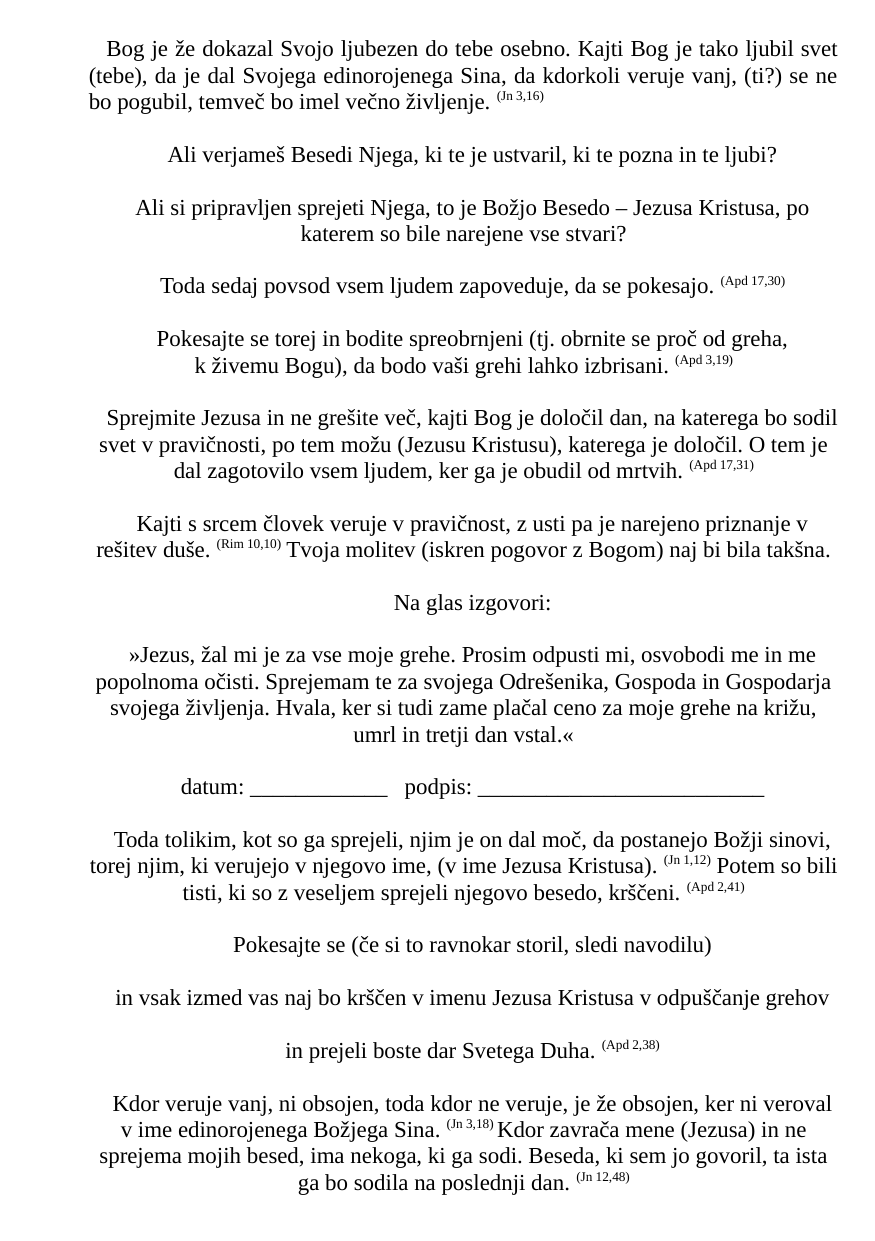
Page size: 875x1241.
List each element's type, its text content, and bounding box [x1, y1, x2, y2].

text Kdor veruje vanj, ni obsojen, toda kdor ne veruje, je že obsojen, ker ni veroval v ime edinorojenega Božjega Sina. (Jn 3,18) Kdor zavrača mene (Jezusa) in ne sprejema mojih besed, ima nekoga, ki ga sodi. Beseda, ki sem jo govoril, ta ista ga bo sodila na poslednji dan. (Jn 12,48) [88, 1089, 839, 1195]
text Sprejmite Jezusa in ne grešite več, kajti Bog je določil dan, na katerega bo sodil svet v pravičnosti, po tem možu (Jezusu Kristusu), katerega je določil. O tem je dal zagotovilo vsem ljudem, ker ga je obudil od mrtvih. (Apd 17,31) [88, 404, 839, 483]
text Toda tolikim, kot so ga sprejeli, njim je on dal moč, da postanejo Božji sinovi, torej njim, ki verujejo v njegovo ime, (v ime Jezusa Kristusa). (Jn 1,12) Potem so bili tisti, ki so z veseljem sprejeli njegovo besedo, krščeni. (Apd 2,41) [88, 826, 839, 905]
text Toda sedaj povsod vsem ljudem zapoveduje, da se pokesajo. (Apd 17,30) [88, 273, 839, 299]
text in vsak izmed vas naj bo krščen v imenu Jezusa Kristusa v odpuščanje grehov [88, 984, 839, 1011]
text Bog je že dokazal Svojo ljubezen do tebe osebno. Kajti Bog je tako ljubil svet (tebe), da je dal Svojega edinorojenega Sina, da kdorkoli veruje vanj, (ti?) se ne bo pogubil, temveč bo imel večno življenje. (Jn 3,16) [88, 35, 839, 114]
text Kajti s srcem človek veruje v pravičnost, z usti pa je narejeno priznanje v rešitev duše. (Rim 10,10) Tvoja molitev (iskren pogovor z Bogom) naj bi bila takšna. [88, 510, 839, 562]
text Pokesajte se (če si to ravnokar storil, sledi navodilu) [88, 931, 839, 958]
text datum: ____________ podpis: _________________________ [88, 773, 839, 800]
text Ali verjameš Besedi Njega, ki te je ustvaril, ki te pozna in te ljubi? [88, 141, 839, 167]
text in prejeli boste dar Svetega Duha. (Apd 2,38) [88, 1037, 839, 1063]
text Pokesajte se torej in bodite spreobrnjeni (tj. obrnite se proč od greha, k živemu Bogu), da bodo vaši grehi lahko izbrisani. (Apd 3,19) [88, 325, 839, 378]
text Na glas izgovori: [88, 589, 839, 615]
text »Jezus, žal mi je za vse moje grehe. Prosim odpusti mi, osvobodi me in me popolnoma očisti. Sprejemam te za svojega Odrešenika, Gospoda in Gospodarja svojega življenja. Hvala, ker si tudi zame plačal ceno za moje grehe na križu, umrl in tretji dan vstal.« [88, 642, 839, 747]
text Ali si pripravljen sprejeti Njega, to je Božjo Besedo – Jezusa Kristusa, po katerem so bile narejene vse stvari? [88, 193, 839, 246]
